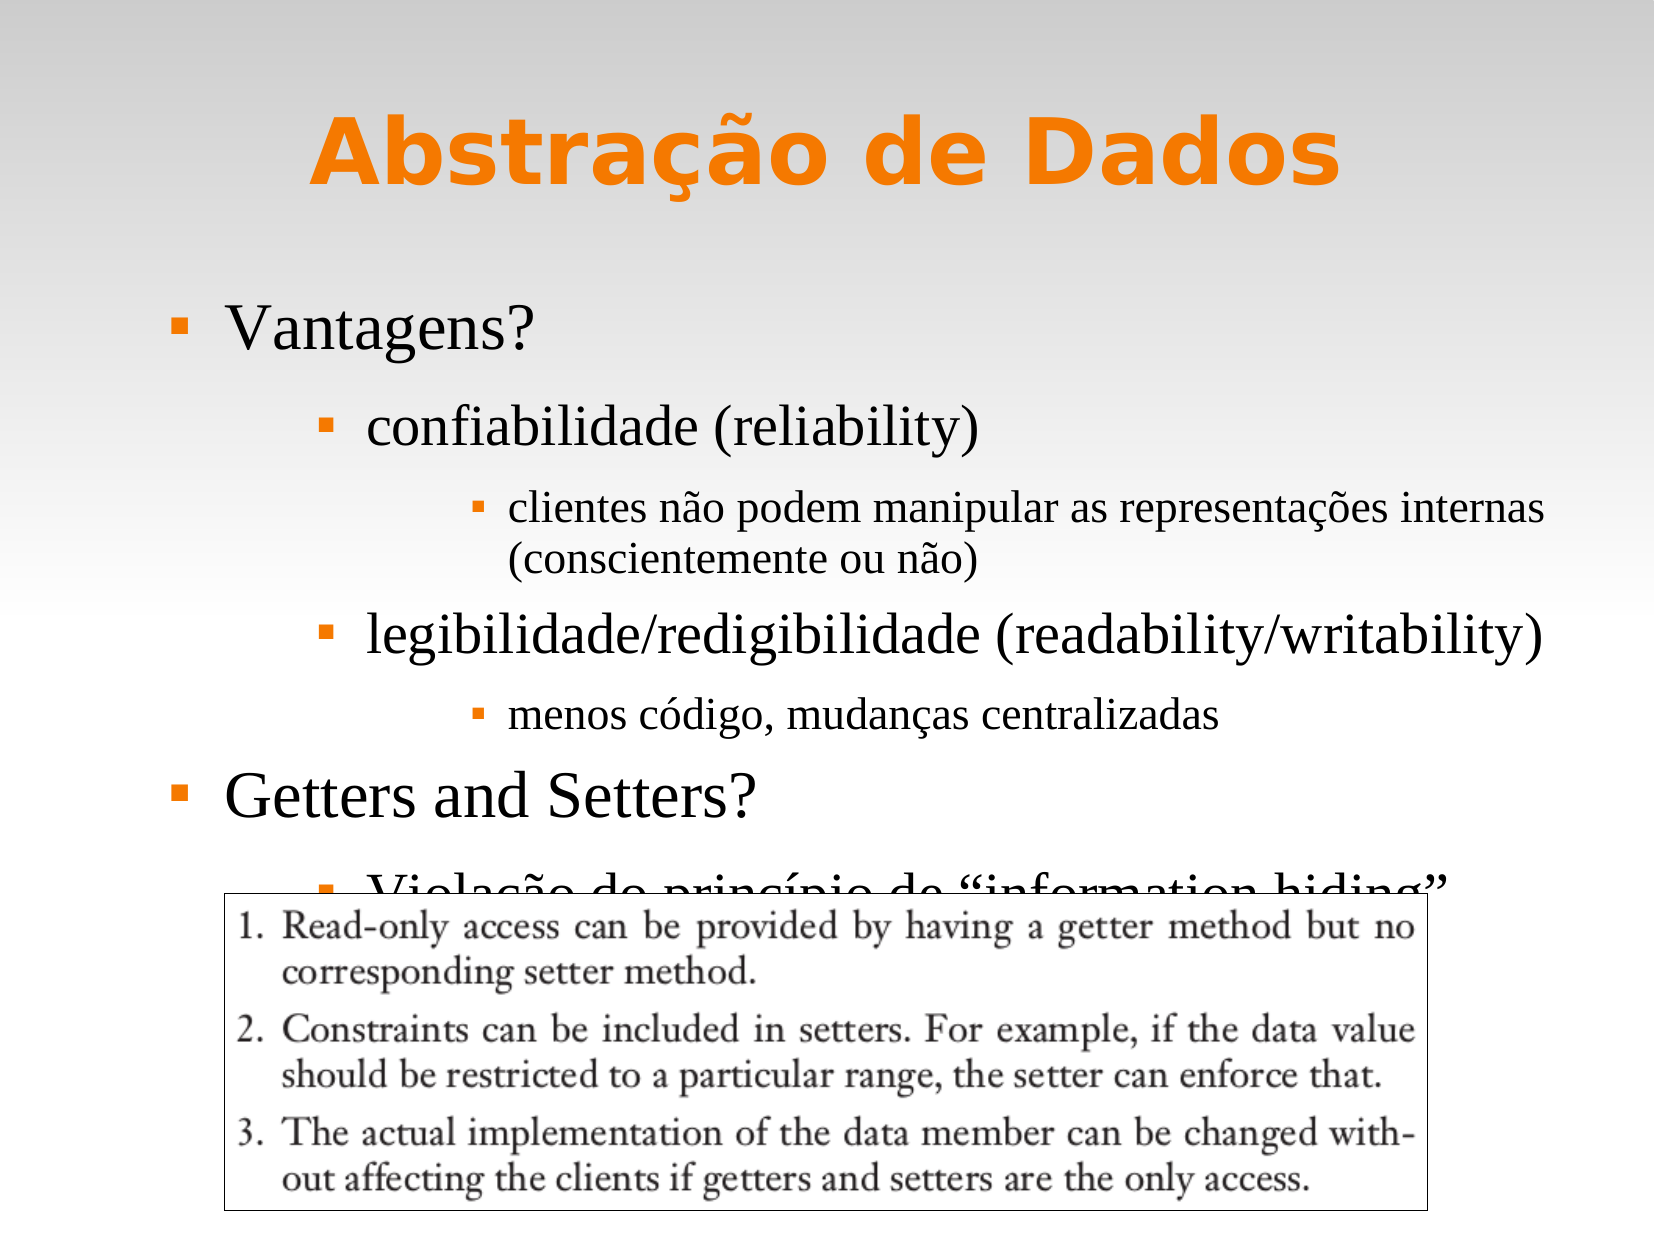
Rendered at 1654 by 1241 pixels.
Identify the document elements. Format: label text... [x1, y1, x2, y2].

list Vantagens? confiabilidade (reliability) clientes não podem manipular as representações internas (conscientemente ou não) legibilidade/redigibilidade (readability/writability) menos código, mudanças centralizadas Getters and Setters? Violação do princípio de “information hiding” [82, 290, 1571, 1109]
picture [224, 893, 1428, 1211]
title Abstração de Dados [82, 49, 1571, 257]
